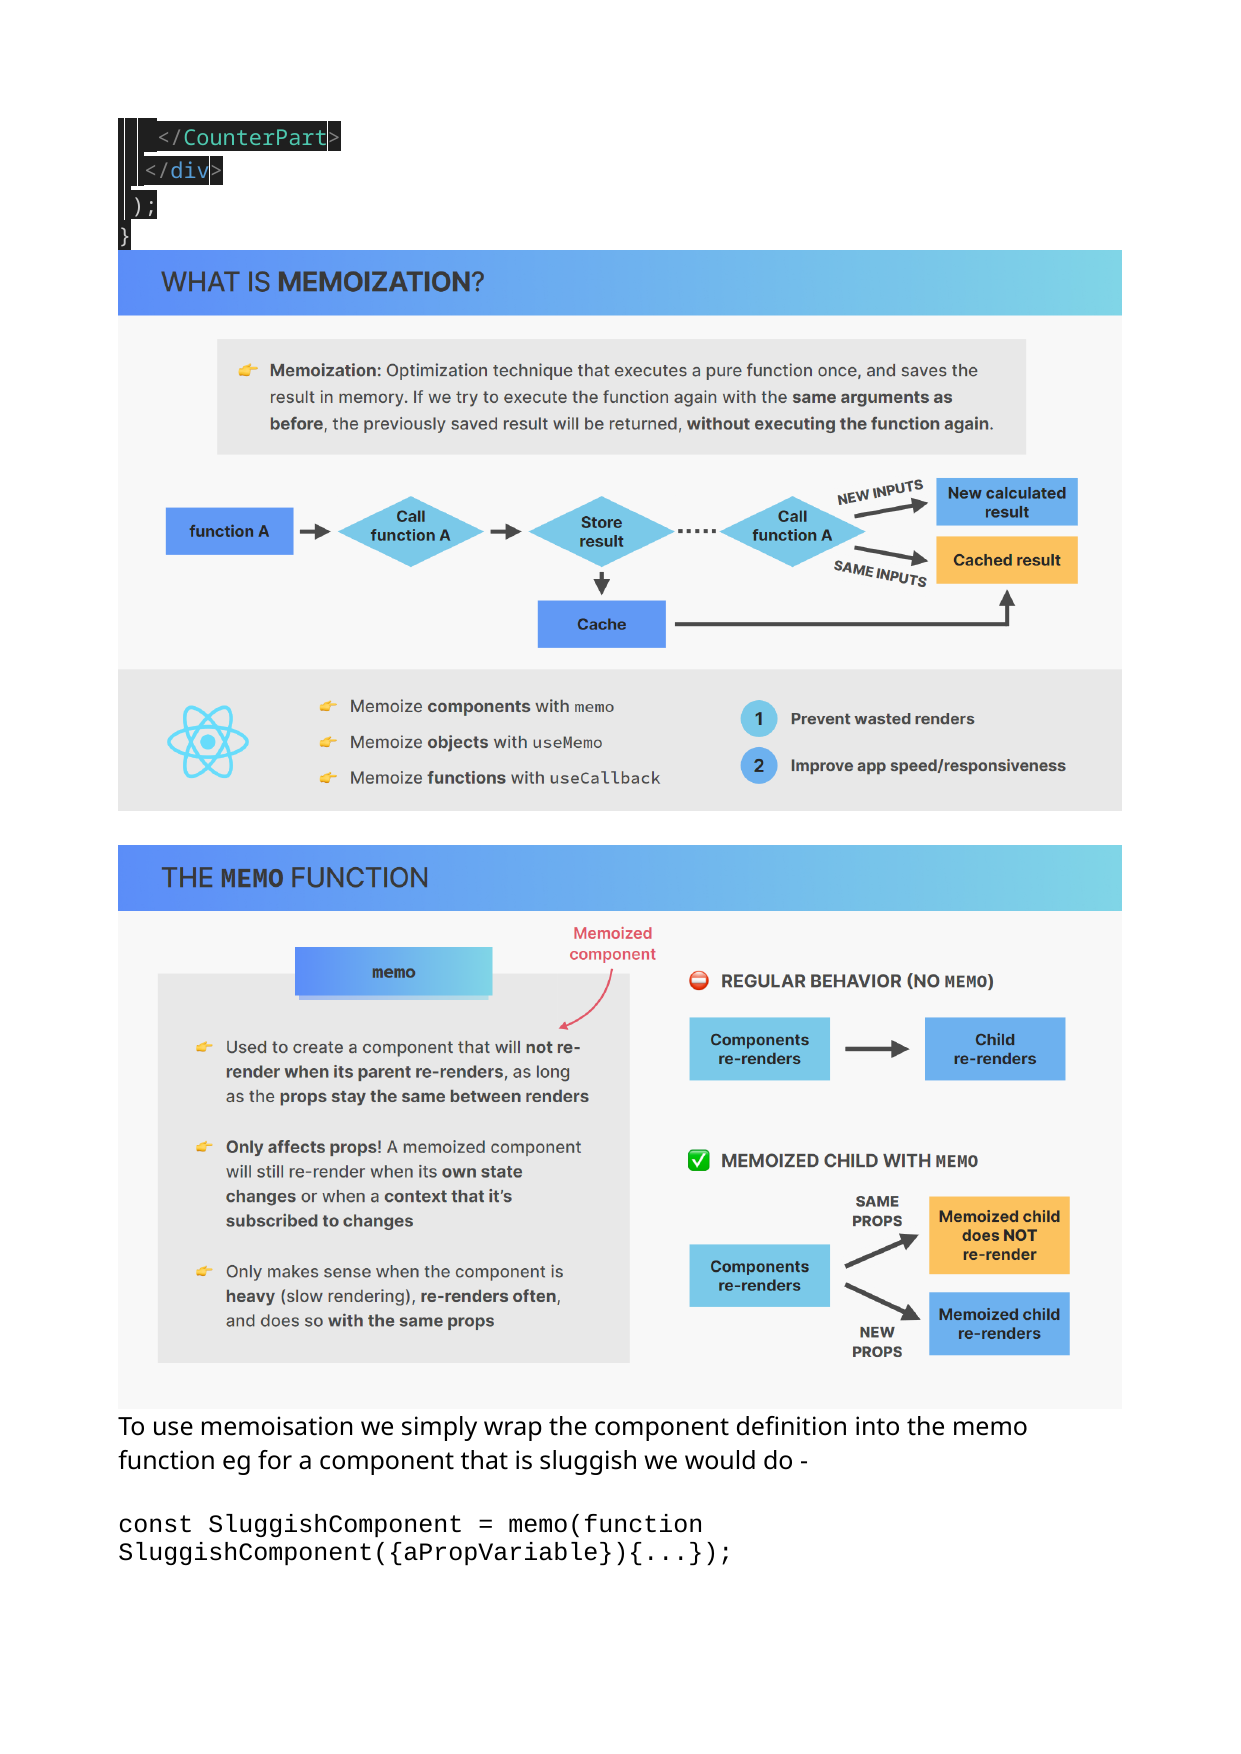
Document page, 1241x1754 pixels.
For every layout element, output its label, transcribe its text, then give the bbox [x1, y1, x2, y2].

text To use memoisation we simply wrap the component definition into the memo function eg for a component that is sluggish we would do - [118, 1409, 1122, 1477]
text const SluggishComponent = memo(function SluggishComponent({aPropVariable}){...}); [118, 1511, 1122, 1568]
text } [118, 220, 1122, 250]
text </CounterPart> [118, 118, 1122, 152]
picture [118, 250, 1122, 811]
picture [118, 845, 1122, 1409]
text ); [118, 186, 1122, 220]
text </div> [118, 152, 1122, 186]
